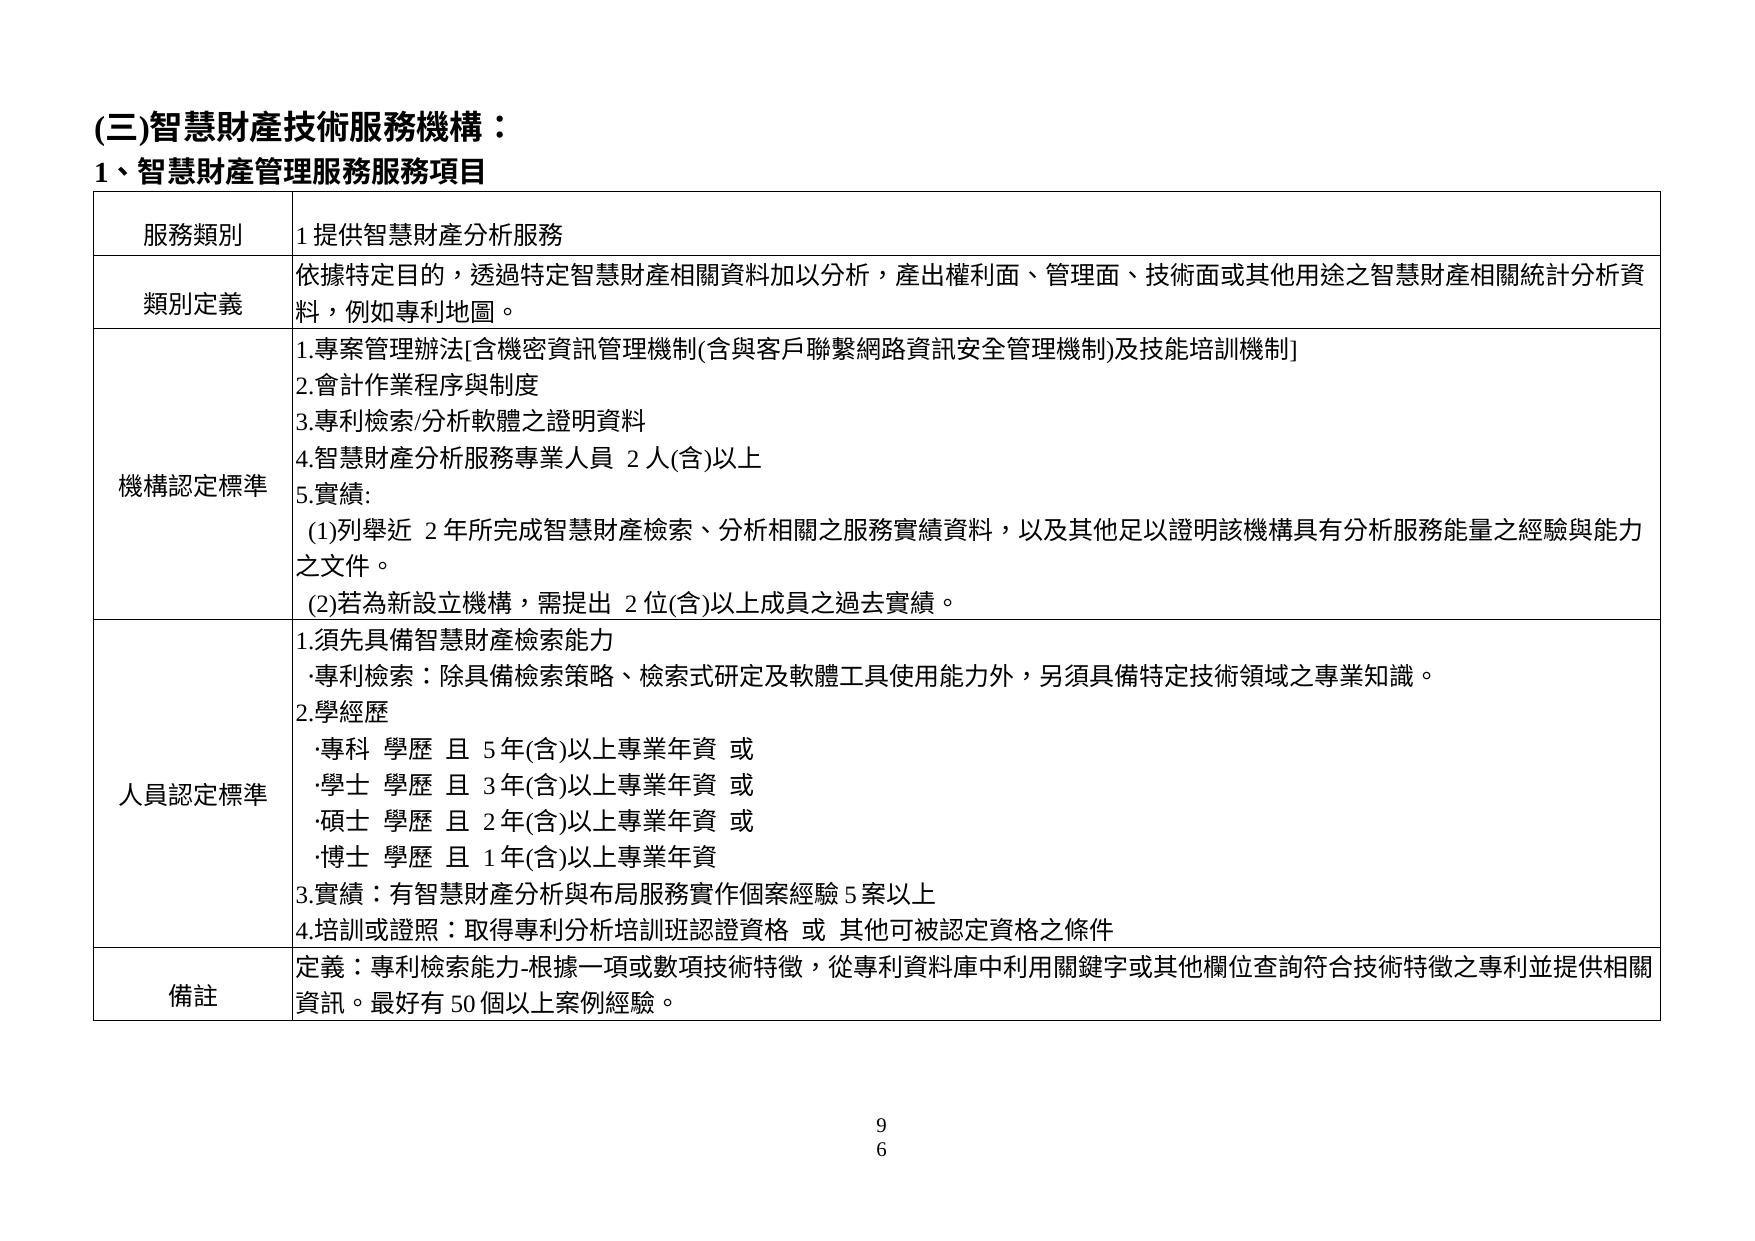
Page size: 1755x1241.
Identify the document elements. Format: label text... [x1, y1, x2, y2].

text 1、智慧財產管理服務服務項目 [94, 149, 1660, 191]
table_cell 類別定義 [94, 256, 292, 328]
table_cell 備註 [94, 948, 292, 1020]
table_cell 1.專案管理辦法[含機密資訊管理機制(含與客戶聯繫網路資訊安全管理機制)及技能培訓機制] 2.會計作業程序與制度 3.專利檢索/分析軟體之證明資料 4.智慧財產分析服務專業人員 2 人(含)以上 5.實績: (1)列舉近 2 年所完成智慧財產檢索、分析相關之服務實績資料，以及其他足以證明該機構具有分析服務能量之經驗與能力之文件。 (2)若為新設立機構，需提出 2 位(含)以上成員之過去實績。 [293, 329, 1660, 619]
table_header 1提供智慧財產分析服務 [293, 192, 1660, 255]
table_cell 人員認定標準 [94, 620, 292, 947]
table_cell 定義：專利檢索能力-根據一項或數項技術特徵，從專利資料庫中利用關鍵字或其他欄位查詢符合技術特徵之專利並提供相關資訊。最好有50個以上案例經驗。 [293, 948, 1660, 1020]
table_cell 1.須先具備智慧財產檢索能力 ․專利檢索：除具備檢索策略、檢索式研定及軟體工具使用能力外，另須具備特定技術領域之專業知識。 2.學經歷 ․專科 學歷 且 5年(含)以上專業年資 或 ․學士 學歷 且 3年(含)以上專業年資 或 ․碩士 學歷 且 2年(含)以上專業年資 或 ․博士 學歷 且 1年(含)以上專業年資 3.實績：有智慧財產分析與布局服務實作個案經驗5案以上 4.培訓或證照：取得專利分析培訓班認證資格 或 其他可被認定資格之條件 [293, 620, 1660, 947]
text (三)智慧財產技術服務機構： [94, 101, 1660, 149]
table_cell 機構認定標準 [94, 329, 292, 619]
table_cell 依據特定目的，透過特定智慧財產相關資料加以分析，產出權利面、管理面、技術面或其他用途之智慧財產相關統計分析資料，例如專利地圖。 [293, 256, 1660, 328]
table_header 服務類別 [94, 192, 292, 255]
